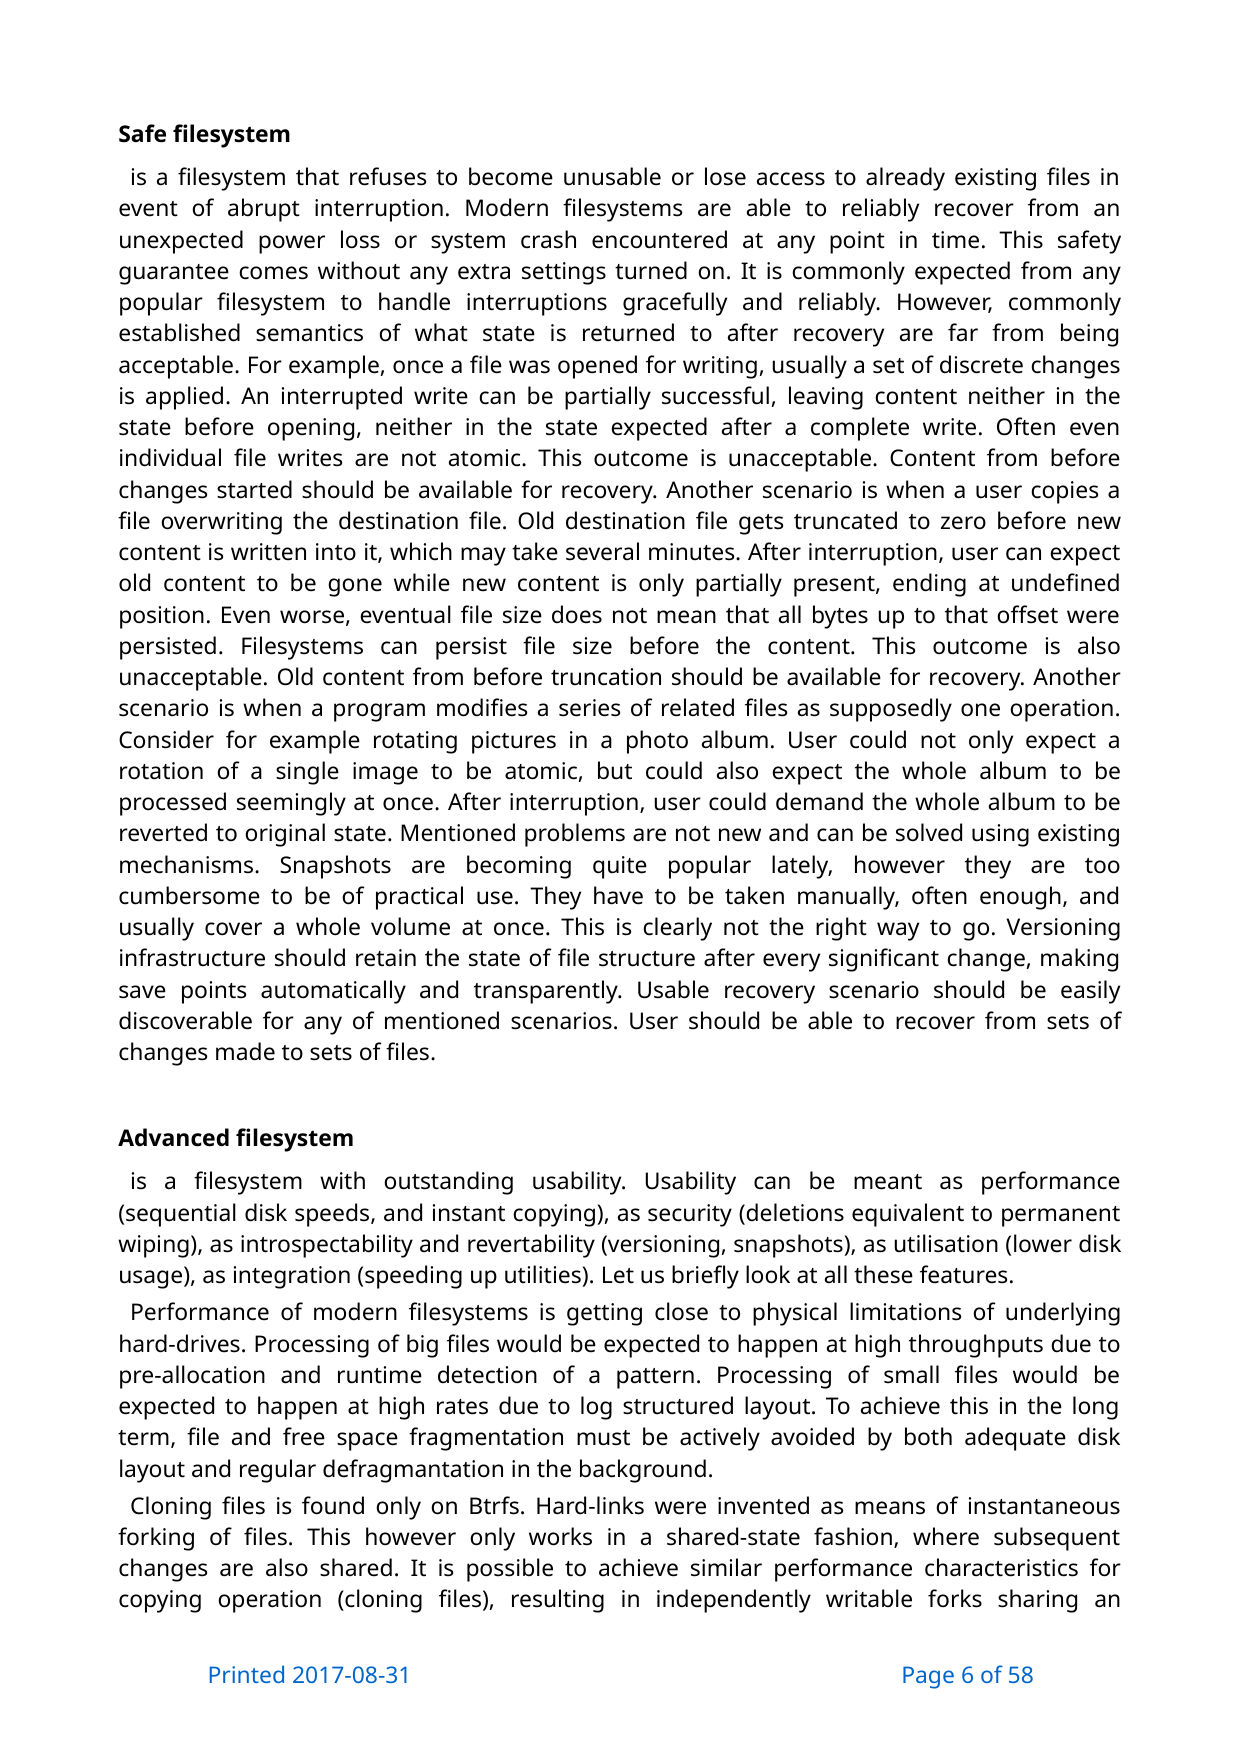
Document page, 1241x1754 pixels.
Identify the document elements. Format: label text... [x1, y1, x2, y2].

text Cloning files is found only on Btrfs. Hard-links were invented as means of instantaneous forking of files. This however only works in a shared-state fashion, where subsequent changes are also shared. It is possible to achieve similar performance characteristics for copying operation (cloning files), resulting in independently writable forks sharing an [118, 1490, 1122, 1615]
text is a filesystem with outstanding usability. Usability can be meant as performance (sequential disk speeds, and instant copying), as security (deletions equivalent to permanent wiping), as introspectability and revertability (versioning, snapshots), as utilisation (lower disk usage), as integration (speeding up utilities). Let us briefly look at all these features. [118, 1165, 1122, 1290]
text is a filesystem that refuses to become unusable or lose access to already existing files in event of abrupt interruption. Modern filesystems are able to reliably recover from an unexpected power loss or system crash encountered at any point in time. This safety guarantee comes without any extra settings turned on. It is commonly expected from any popular filesystem to handle interruptions gracefully and reliably. However, commonly established semantics of what state is returned to after recovery are far from being acceptable. For example, once a file was opened for writing, usually a set of discrete changes is applied. An interrupted write can be partially successful, leaving content neither in the state before opening, neither in the state expected after a complete write. Often even individual file writes are not atomic. This outcome is unacceptable. Content from before changes started should be available for recovery. Another scenario is when a user copies a file overwriting the destination file. Old destination file gets truncated to zero before new content is written into it, which may take several minutes. After interruption, user can expect old content to be gone while new content is only partially present, ending at undefined position. Even worse, eventual file size does not mean that all bytes up to that offset were persisted. Filesystems can persist file size before the content. This outcome is also unacceptable. Old content from before truncation should be available for recovery. Another scenario is when a program modifies a series of related files as supposedly one operation. Consider for example rotating pictures in a photo album. User could not only expect a rotation of a single image to be atomic, but could also expect the whole album to be processed seemingly at once. After interruption, user could demand the whole album to be reverted to original state. Mentioned problems are not new and can be solved using existing mechanisms. Snapshots are becoming quite popular lately, however they are too cumbersome to be of practical use. They have to be taken manually, often enough, and usually cover a whole volume at once. This is clearly not the right way to go. Versioning infrastructure should retain the state of file structure after every significant change, making save points automatically and transparently. Usable recovery scenario should be easily discoverable for any of mentioned scenarios. User should be able to recover from sets of changes made to sets of files. [118, 161, 1122, 1067]
subtitle Safe filesystem [118, 118, 1122, 149]
text Performance of modern filesystems is getting close to physical limitations of underlying hard-drives. Processing of big files would be expected to happen at high throughputs due to pre-allocation and runtime detection of a pattern. Processing of small files would be expected to happen at high rates due to log structured layout. To achieve this in the long term, file and free space fragmentation must be actively avoided by both adequate disk layout and regular defragmantation in the background. [118, 1296, 1122, 1484]
subtitle Advanced filesystem [118, 1122, 1122, 1153]
